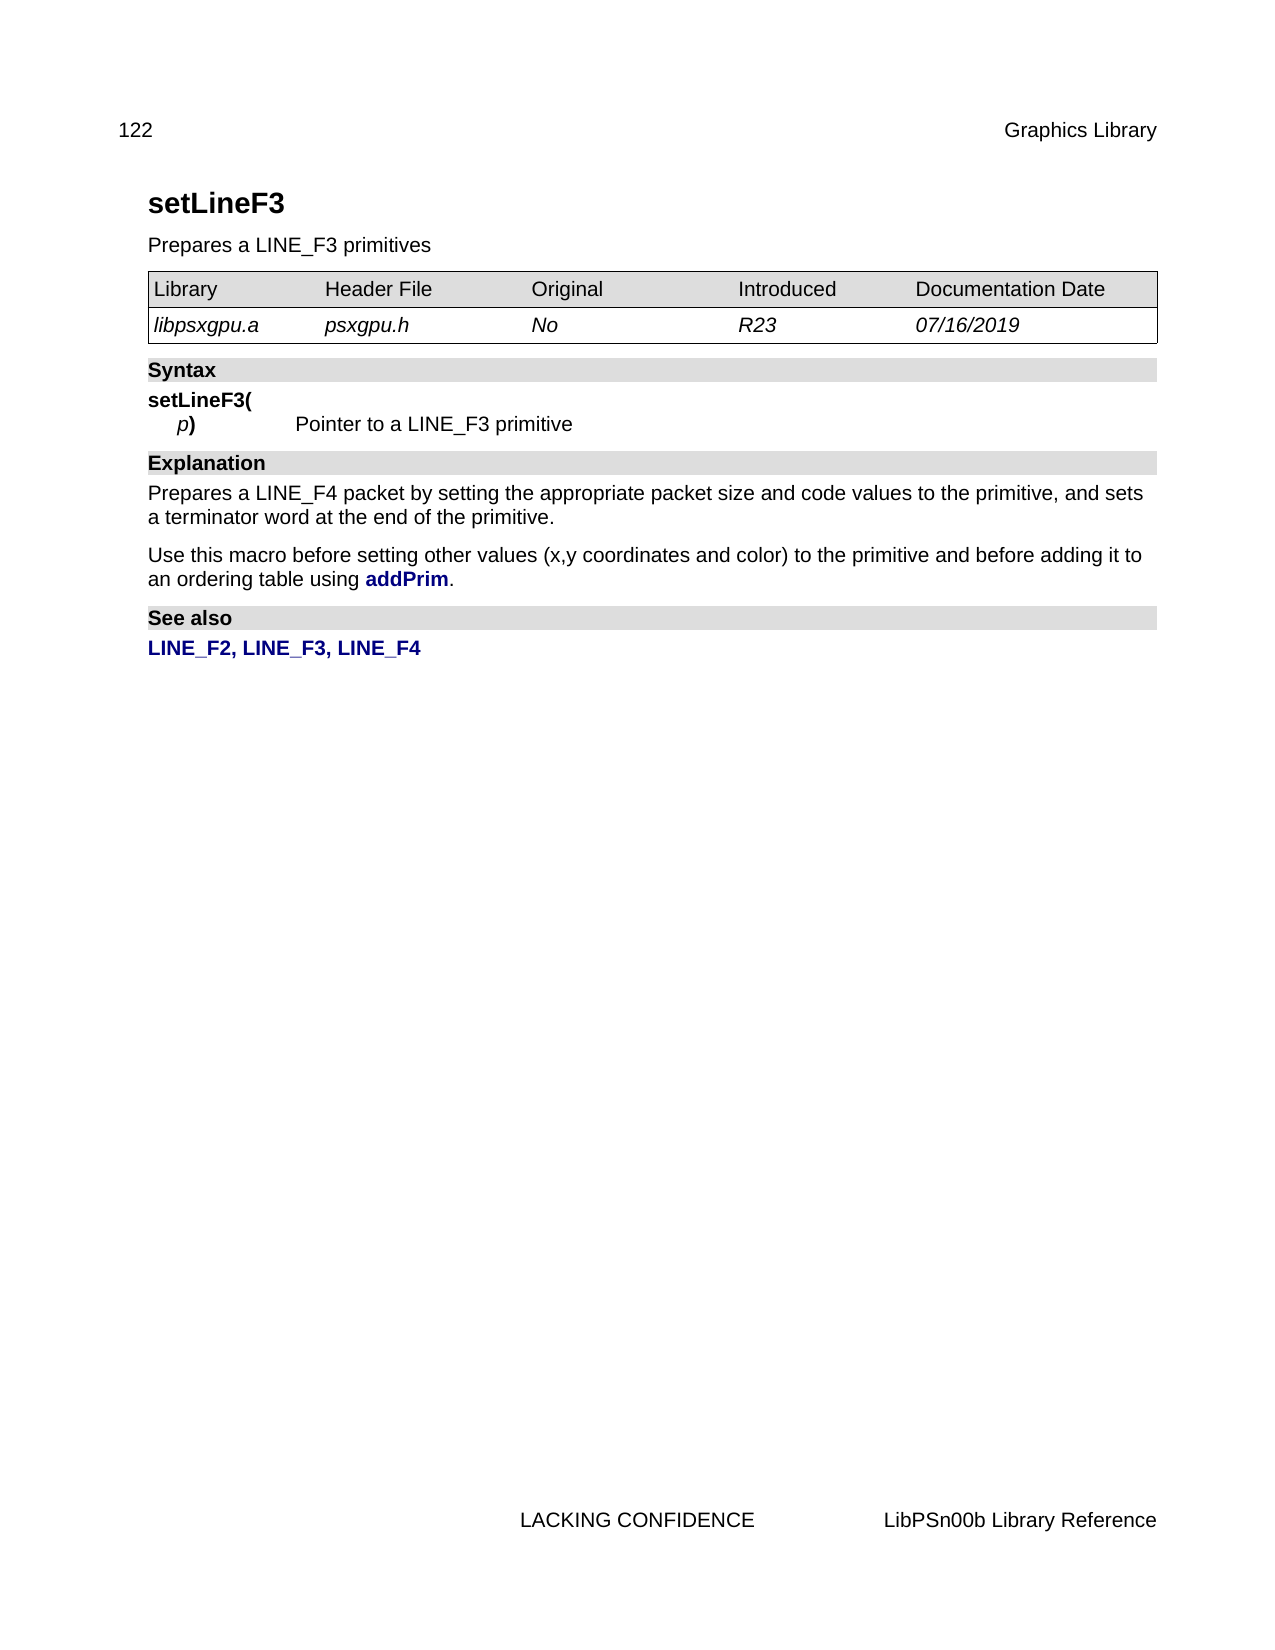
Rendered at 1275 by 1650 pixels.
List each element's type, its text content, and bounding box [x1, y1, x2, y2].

text setLineF3( [148, 388, 1157, 412]
subtitle See also [148, 606, 1157, 630]
text LINE_F2, LINE_F3, LINE_F4 [148, 636, 1157, 660]
subtitle Explanation [148, 451, 1157, 475]
subtitle Syntax [148, 358, 1157, 382]
text p) Pointer to a LINE_F3 primitive [148, 412, 1157, 436]
text Use this macro before setting other values (x,y coordinates and color) to the primitive and before adding it to an ordering table using addPrim. [148, 543, 1157, 591]
subtitle setLineF3 [148, 186, 1157, 220]
text Prepares a LINE_F3 primitives [148, 232, 1157, 256]
text libpsxgpu.a psxgpu.h No R23 07/16/2019 [149, 308, 1157, 343]
text Library Header File Original Introduced Documentation Date [149, 272, 1157, 307]
text Prepares a LINE_F4 packet by setting the appropriate packet size and code values to the primitive, and sets a terminator word at the end of the primitive. [148, 481, 1157, 528]
